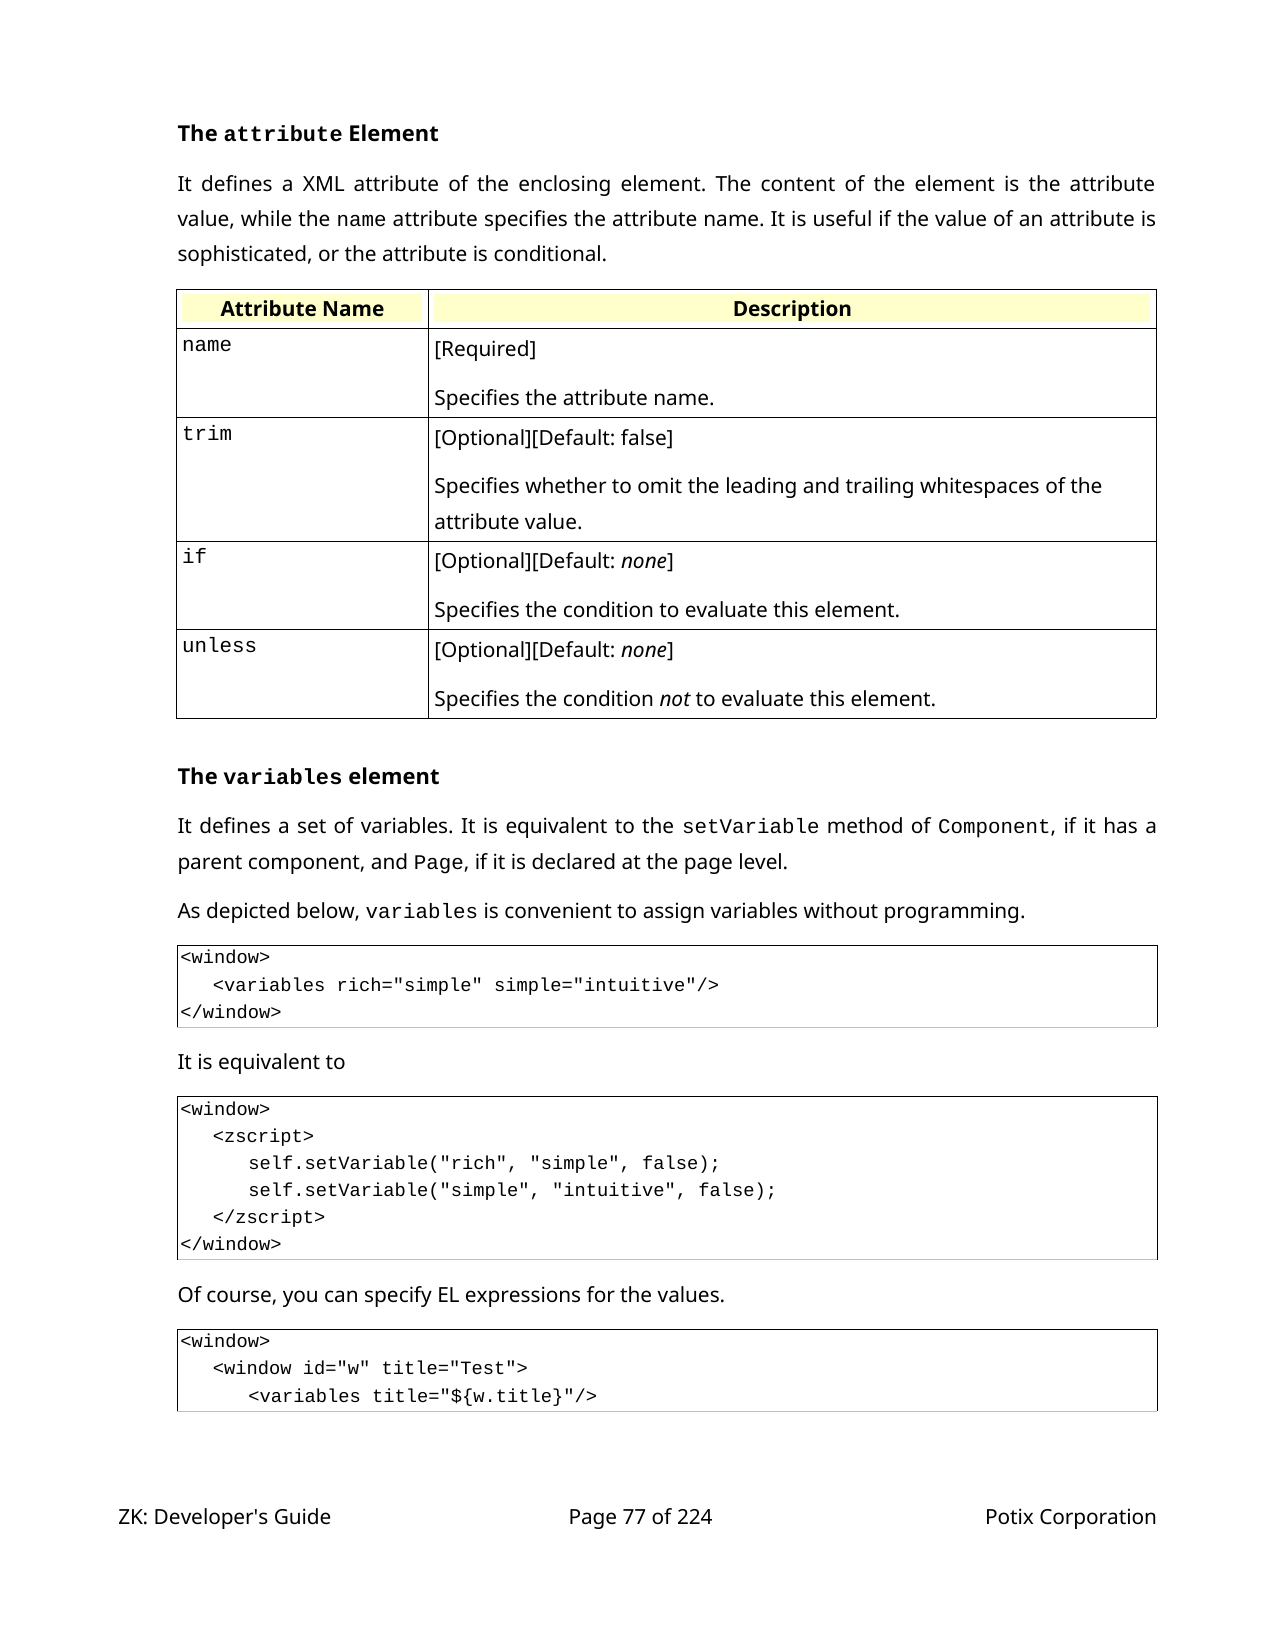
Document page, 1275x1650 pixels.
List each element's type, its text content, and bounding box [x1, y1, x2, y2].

table_cell unless [177, 630, 428, 718]
subtitle The variables element [177, 761, 1157, 791]
text </window> [178, 999, 1157, 1027]
text <window> [178, 1097, 1157, 1121]
text self.setVariable("simple", "intuitive", false); [178, 1178, 1157, 1202]
text It is equivalent to [177, 1047, 1157, 1076]
text It defines a set of variables. It is equivalent to the setVariable method of Component, if it has a parent component, and Page, if it is declared at the page level. [177, 811, 1157, 875]
text <window> [178, 946, 1157, 969]
text self.setVariable("rich", "simple", false); [178, 1151, 1157, 1175]
table_cell [Optional][Default: none] Specifies the condition to evaluate this element. [429, 542, 1156, 629]
text As depicted below, variables is convenient to assign variables without programming. [177, 896, 1157, 924]
subtitle The attribute Element [177, 118, 1157, 148]
text <variables rich="simple" simple="intuitive"/> [178, 972, 1157, 997]
table_cell trim [177, 418, 428, 541]
table_header Attribute Name [177, 290, 428, 328]
text <variables title="${w.title}"/> [178, 1383, 1157, 1411]
text It defines a XML attribute of the enclosing element. The content of the element is the attribute value, while the name attribute specifies the attribute name. It is useful if the value of an attribute is sophisticated, or the attribute is conditional. [177, 169, 1157, 268]
text <window> [178, 1330, 1157, 1353]
table_header Description [429, 290, 1156, 328]
table_cell [Optional][Default: false] Specifies whether to omit the leading and trailing whitespaces of the attribute value. [429, 418, 1156, 541]
text </window> [178, 1232, 1157, 1259]
text <window id="w" title="Test"> [178, 1356, 1157, 1381]
table_cell if [177, 542, 428, 629]
text </zscript> [178, 1205, 1157, 1229]
table_cell [Optional][Default: none] Specifies the condition not to evaluate this element. [429, 630, 1156, 718]
text Of course, you can specify EL expressions for the values. [177, 1280, 1157, 1308]
table_cell name [177, 329, 428, 417]
text <zscript> [178, 1123, 1157, 1148]
table_cell [Required] Specifies the attribute name. [429, 329, 1156, 417]
